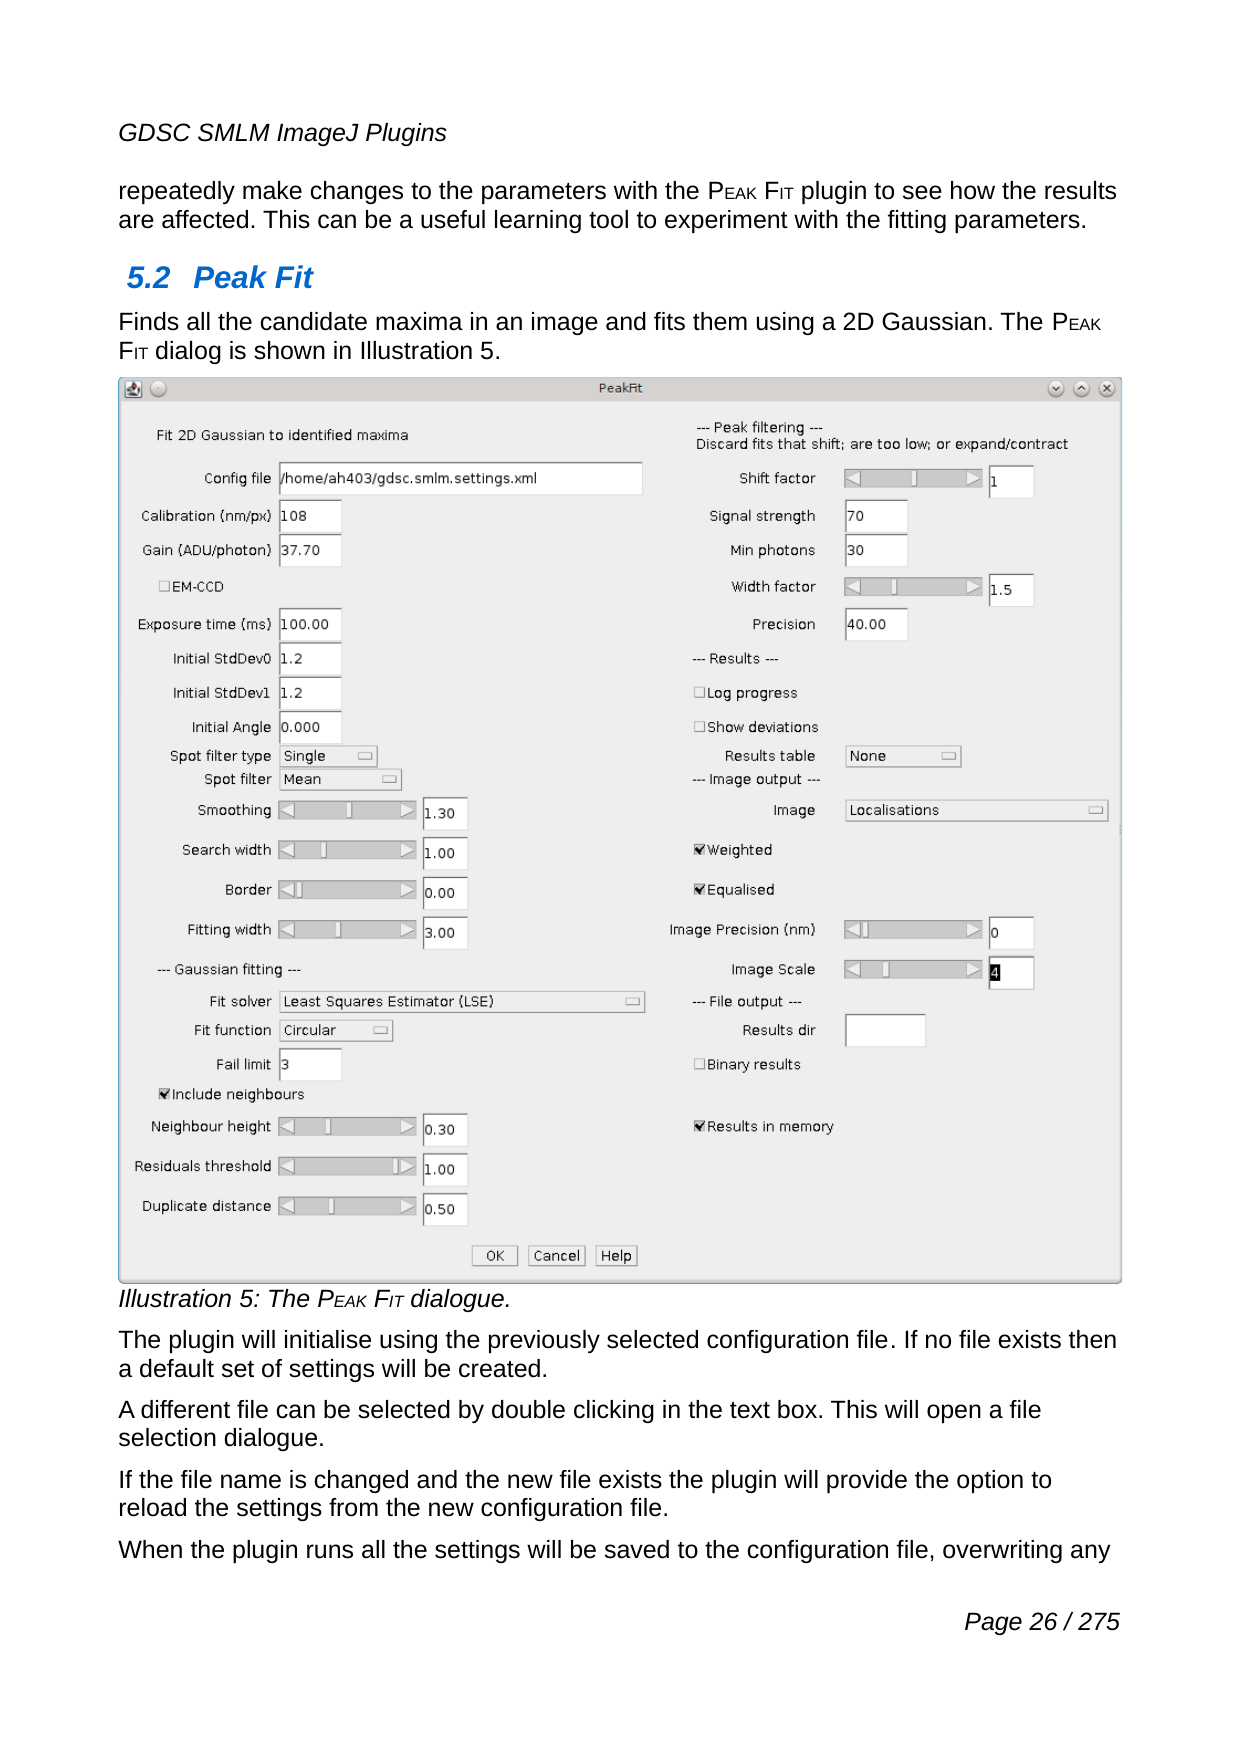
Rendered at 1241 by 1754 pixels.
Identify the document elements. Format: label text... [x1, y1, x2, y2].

subtitle Peak Fit [118, 259, 1122, 294]
text repeatedly make changes to the parameters with the Peak Fit plugin to see how the results are affected. This can be a useful learning tool to experiment with the fitting parameters. [118, 176, 1122, 234]
text If the file name is changed and the new file exists the plugin will provide the option to reload the settings from the new configuration file. [118, 1465, 1122, 1522]
picture [118, 377, 1123, 1284]
text The plugin will initialise using the previously selected configuration file. If no file exists then a default set of settings will be created. [118, 1325, 1122, 1382]
text When the plugin runs all the settings will be saved to the configuration file, overwriting any [118, 1535, 1122, 1563]
text Finds all the candidate maxima in an image and fits them using a 2D Gaussian. The Peak Fit dialog is shown in Illustration 5. [118, 307, 1122, 364]
text A different file can be selected by double clicking in the text box. This will open a file selection dialogue. [118, 1395, 1122, 1452]
text Illustration 5: The Peak Fit dialogue. [118, 1284, 1122, 1312]
